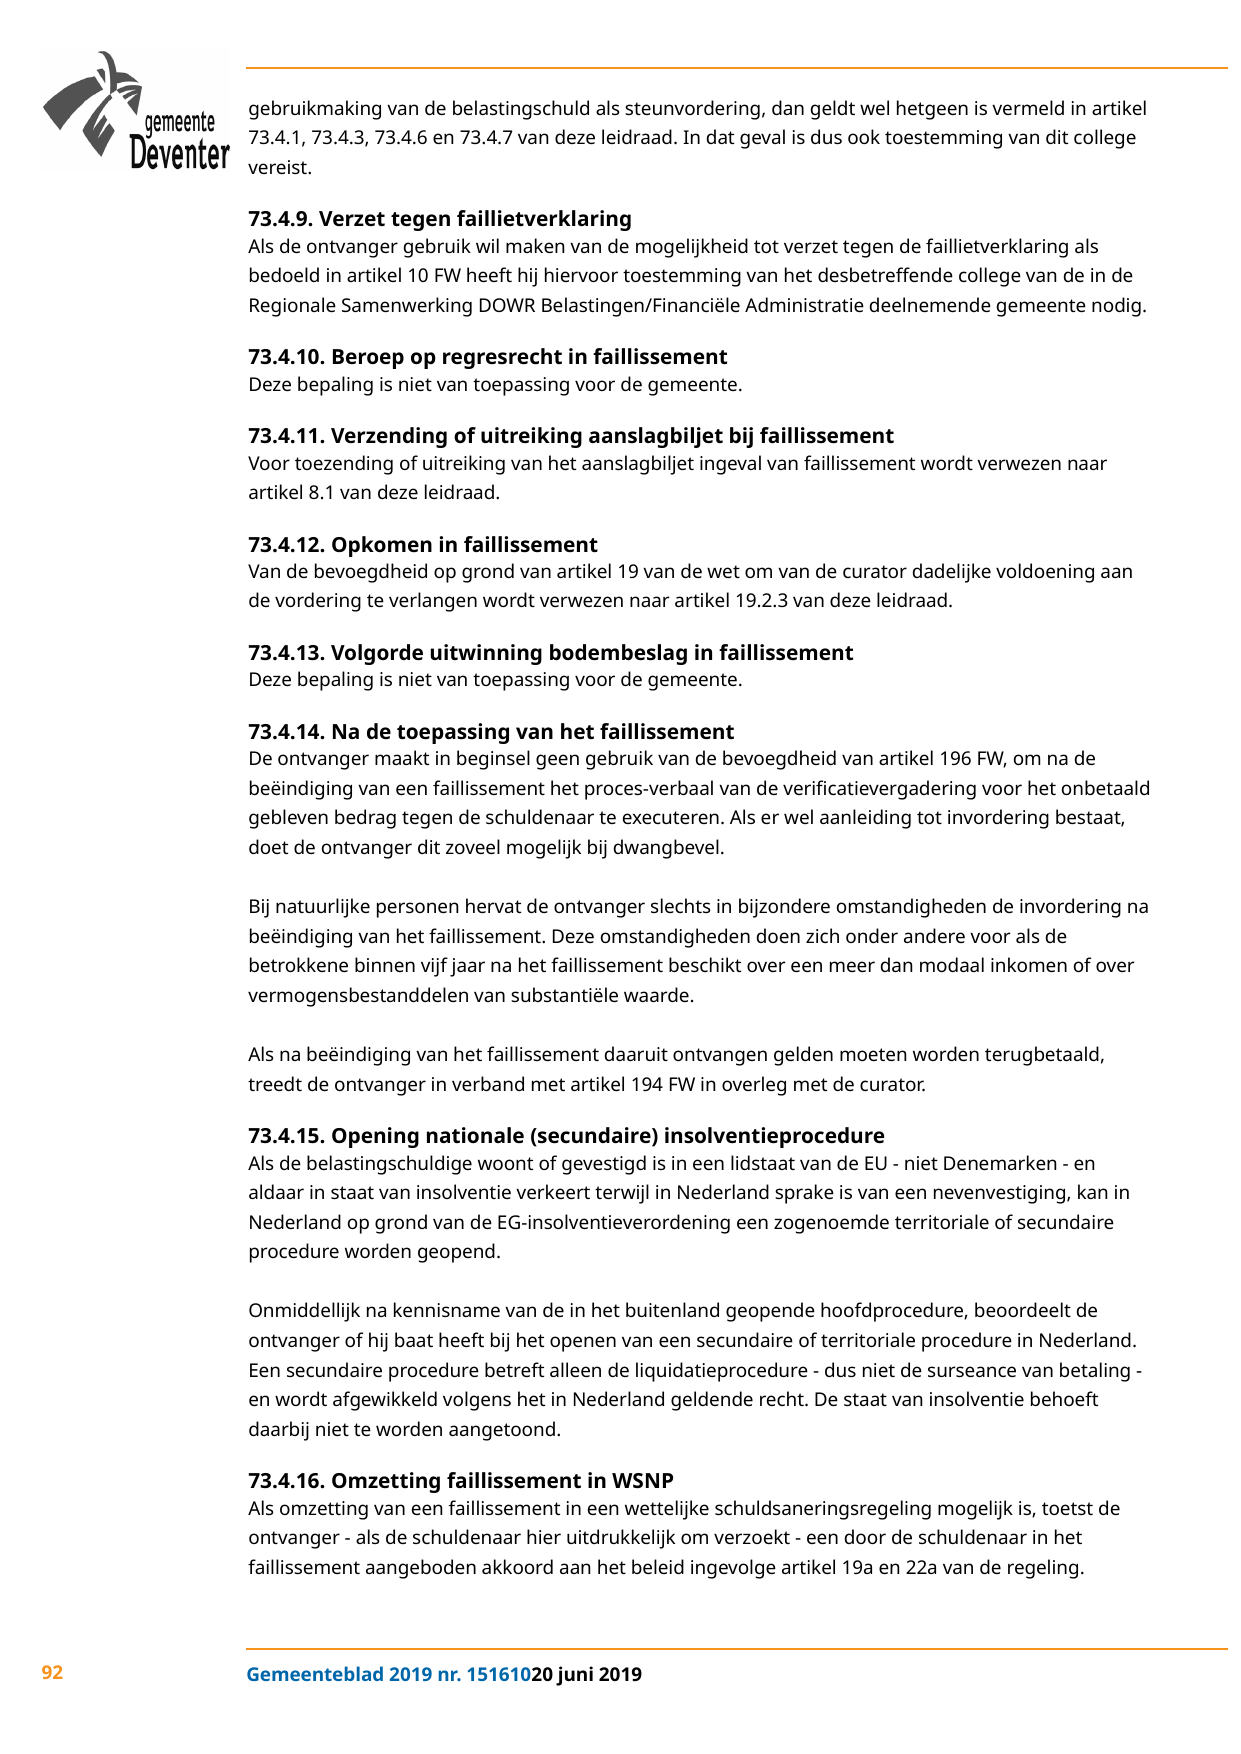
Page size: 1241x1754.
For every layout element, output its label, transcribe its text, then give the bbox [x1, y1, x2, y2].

text De ontvanger maakt in beginsel geen gebruik van de bevoegdheid van artikel 196 FW, om na de beëindiging van een faillissement het proces-verbaal van de verificatievergadering voor het onbetaald gebleven bedrag tegen de schuldenaar te executeren. Als er wel aanleiding tot invordering bestaat, doet de ontvanger dit zoveel mogelijk bij dwangbevel. [248, 745, 1152, 860]
text 73.4.13. Volgorde uitwinning bodembeslag in faillissement [248, 638, 1152, 667]
text Als de belastingschuldige woont of gevestigd is in een lidstaat van de EU - niet Denemarken - en aldaar in staat van insolventie verkeert terwijl in Nederland sprake is van een nevenvestiging, kan in Nederland op grond van de EG-insolventieverordening een zogenoemde territoriale of secundaire procedure worden geopend. [248, 1150, 1152, 1264]
text Van de bevoegdheid op grond van artikel 19 van de wet om van de curator dadelijke voldoening aan de vordering te verlangen wordt verwezen naar artikel 19.2.3 van deze leidraad. [248, 558, 1152, 613]
text Als na beëindiging van het faillissement daaruit ontvangen gelden moeten worden terugbetaald, treedt de ontvanger in verband met artikel 194 FW in overleg met de curator. [248, 1041, 1152, 1097]
text Deze bepaling is niet van toepassing voor de gemeente. [248, 667, 1152, 692]
text 73.4.15. Opening nationale (secundaire) insolventieprocedure [248, 1121, 1152, 1150]
text 73.4.12. Opkomen in faillissement [248, 530, 1152, 558]
text Voor toezending of uitreiking van het aanslagbiljet ingeval van faillissement wordt verwezen naar artikel 8.1 van deze leidraad. [248, 450, 1152, 505]
text Deze bepaling is niet van toepassing voor de gemeente. [248, 371, 1152, 397]
text 73.4.16. Omzetting faillissement in WSNP [248, 1466, 1152, 1495]
picture [41, 47, 231, 172]
text 73.4.11. Verzending of uitreiking aanslagbiljet bij faillissement [248, 421, 1152, 450]
text gebruikmaking van de belastingschuld als steunvordering, dan geldt wel hetgeen is vermeld in artikel 73.4.1, 73.4.3, 73.4.6 en 73.4.7 van deze leidraad. In dat geval is dus ook toestemming van dit college vereist. [248, 95, 1152, 180]
text Als omzetting van een faillissement in een wettelijke schuldsaneringsregeling mogelijk is, toetst de ontvanger - als de schuldenaar hier uitdrukkelijk om verzoekt - een door de schuldenaar in het faillissement aangeboden akkoord aan het beleid ingevolge artikel 19a en 22a van de regeling. [248, 1495, 1152, 1580]
text 73.4.10. Beroep op regresrecht in faillissement [248, 342, 1152, 371]
text Bij natuurlijke personen hervat de ontvanger slechts in bijzondere omstandigheden de invordering na beëindiging van het faillissement. Deze omstandigheden doen zich onder andere voor als de betrokkene binnen vijf jaar na het faillissement beschikt over een meer dan modaal inkomen of over vermogensbestanddelen van substantiële waarde. [248, 893, 1152, 1008]
text 73.4.9. Verzet tegen faillietverklaring [248, 204, 1152, 233]
text Onmiddellijk na kennisname van de in het buitenland geopende hoofdprocedure, beoordeelt de ontvanger of hij baat heeft bij het openen van een secundaire of territoriale procedure in Nederland. Een secundaire procedure betreft alleen de liquidatieprocedure - dus niet de surseance van betaling - en wordt afgewikkeld volgens het in Nederland geldende recht. De staat van insolventie behoeft daarbij niet te worden aangetoond. [248, 1298, 1152, 1442]
text Als de ontvanger gebruik wil maken van de mogelijkheid tot verzet tegen de faillietverklaring als bedoeld in artikel 10 FW heeft hij hiervoor toestemming van het desbetreffende college van de in de Regionale Samenwerking DOWR Belastingen/Financiële Administratie deelnemende gemeente nodig. [248, 233, 1152, 318]
text 73.4.14. Na de toepassing van het faillissement [248, 717, 1152, 745]
